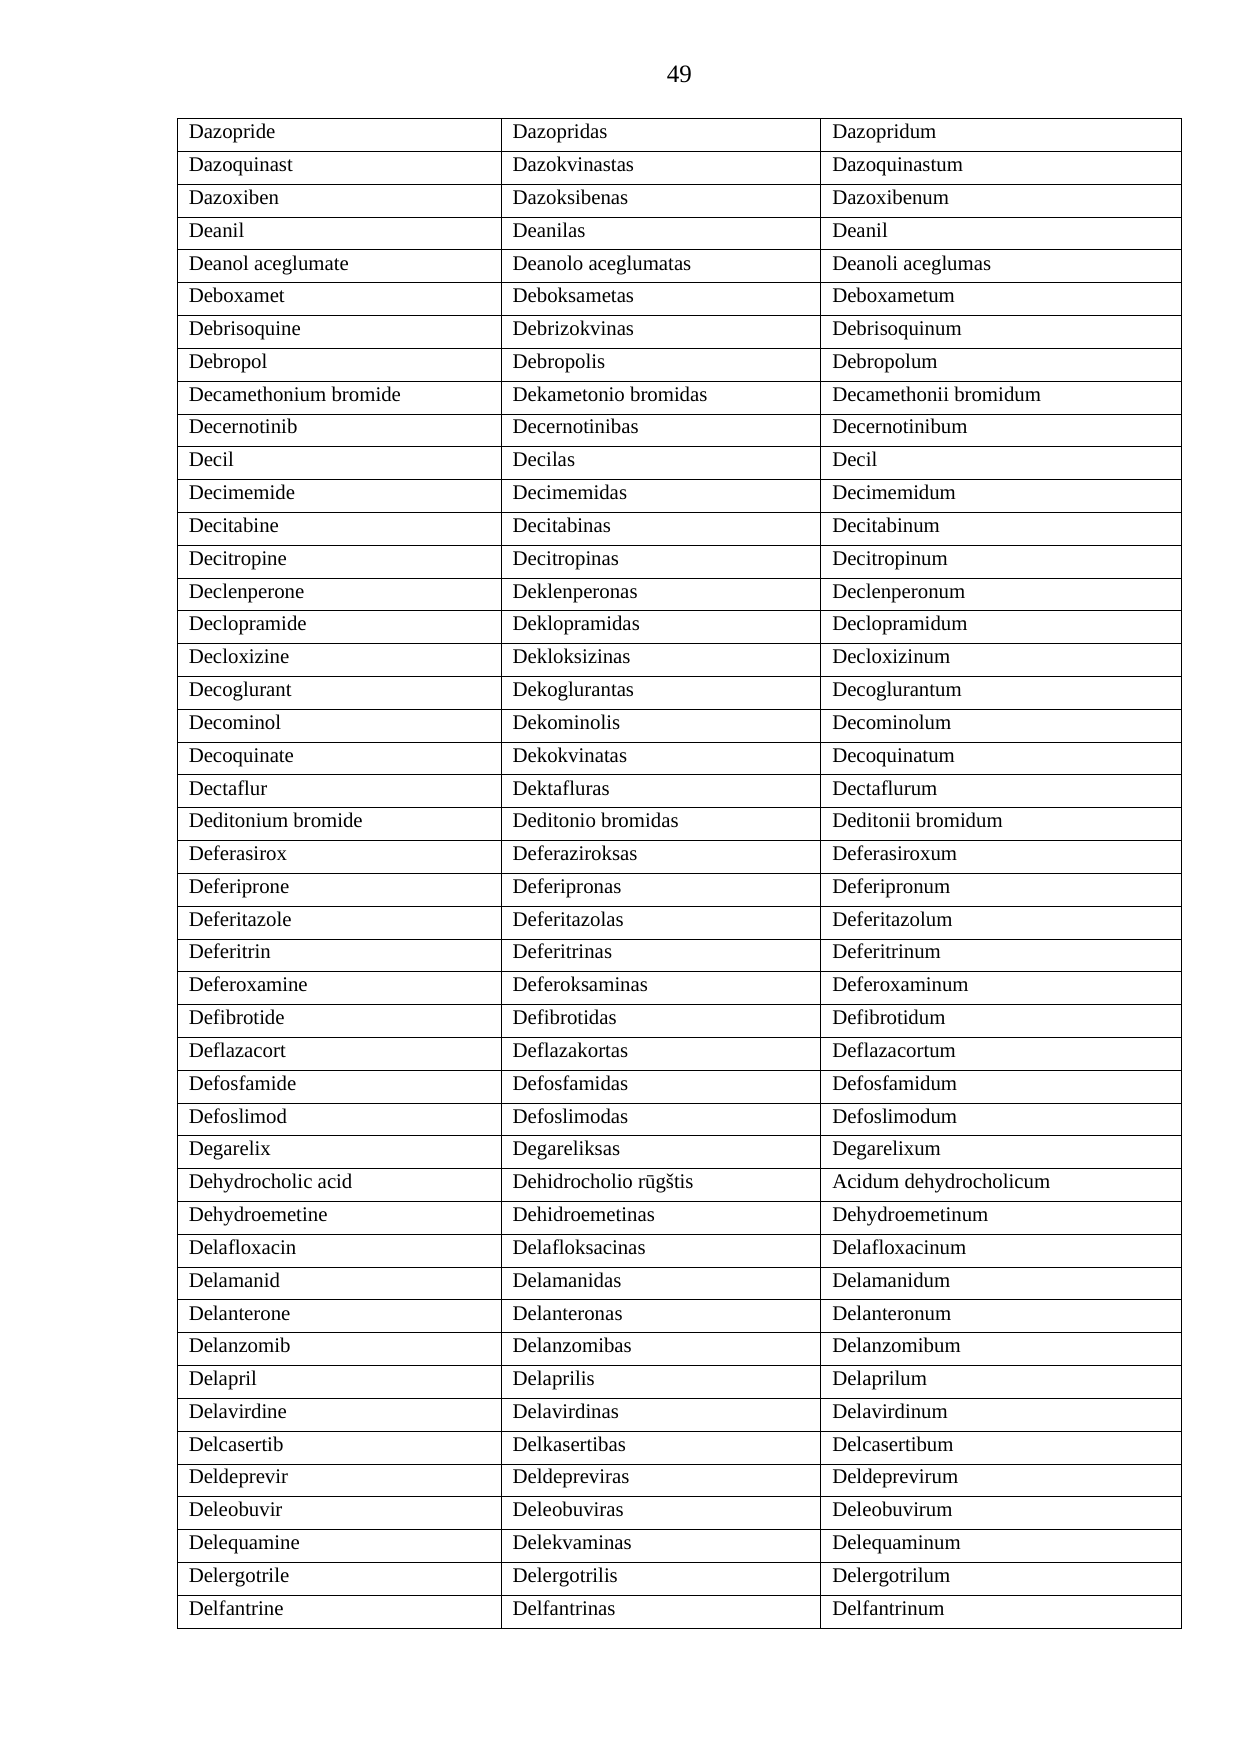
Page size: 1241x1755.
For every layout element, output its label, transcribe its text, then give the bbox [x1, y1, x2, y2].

table_cell Dazoquinastum [821, 152, 1181, 184]
table_cell Deanil [178, 218, 501, 249]
table_cell Defoslimodum [821, 1104, 1181, 1135]
table_cell Deferiprone [178, 874, 501, 906]
table_cell Decominol [178, 710, 501, 742]
table_cell Deditonio bromidas [502, 808, 820, 840]
table_cell Decamethonium bromide [178, 382, 501, 413]
table_cell Deboxametum [821, 283, 1181, 315]
table_cell Dekominolis [502, 710, 820, 742]
table_cell Dazoquinast [178, 152, 501, 184]
table_cell Degarelix [178, 1136, 501, 1168]
table_cell Defibrotidas [502, 1005, 820, 1037]
table_cell Delcasertibum [821, 1432, 1181, 1463]
table_cell Deferitazole [178, 907, 501, 938]
table_cell Declenperonum [821, 579, 1181, 610]
table_cell Deboksametas [502, 283, 820, 315]
table_cell Deboxamet [178, 283, 501, 315]
table_cell Dehydroemetine [178, 1202, 501, 1234]
table_cell Declopramidum [821, 611, 1181, 643]
table_cell Decoglurant [178, 677, 501, 709]
table_cell Deferipronum [821, 874, 1181, 906]
table_cell Degarelixum [821, 1136, 1181, 1168]
table_cell Decoquinatum [821, 743, 1181, 774]
table_cell Deleobuvir [178, 1497, 501, 1529]
table_cell Degareliksas [502, 1136, 820, 1168]
table_cell Deanoli aceglumas [821, 250, 1181, 282]
table_cell Delkasertibas [502, 1432, 820, 1463]
table_cell Dehidroemetinas [502, 1202, 820, 1234]
table_cell Deferitrinas [502, 940, 820, 971]
table_cell Decominolum [821, 710, 1181, 742]
table_cell Delamanidum [821, 1268, 1181, 1299]
table_cell Dazoxibenum [821, 185, 1181, 217]
table_cell Deferitrinum [821, 940, 1181, 971]
table_cell Delanzomib [178, 1333, 501, 1365]
table_cell Decoquinate [178, 743, 501, 774]
table_cell Delanteronum [821, 1300, 1181, 1332]
table_cell Decernotinibas [502, 415, 820, 446]
table_cell Deflazacort [178, 1038, 501, 1070]
table_cell Decimemidas [502, 480, 820, 512]
table_cell Delequaminum [821, 1530, 1181, 1562]
table_cell Debropolis [502, 349, 820, 381]
table_cell Deferasiroxum [821, 841, 1181, 873]
table_cell Deldeprevirum [821, 1465, 1181, 1496]
table_cell Delanteronas [502, 1300, 820, 1332]
table_cell Deleobuvirum [821, 1497, 1181, 1529]
table_cell Delanterone [178, 1300, 501, 1332]
table_cell Deklopramidas [502, 611, 820, 643]
table_cell Deferoxamine [178, 972, 501, 1004]
table_cell Delavirdinum [821, 1399, 1181, 1431]
table_cell Delapril [178, 1366, 501, 1398]
table_cell Defibrotide [178, 1005, 501, 1037]
table_cell Debropolum [821, 349, 1181, 381]
table_cell Defoslimodas [502, 1104, 820, 1135]
table_cell Defosfamidum [821, 1071, 1181, 1102]
table_cell Deflazacortum [821, 1038, 1181, 1070]
table_cell Decernotinibum [821, 415, 1181, 446]
table_cell Deflazakortas [502, 1038, 820, 1070]
table_cell Decimemide [178, 480, 501, 512]
table_cell Delafloksacinas [502, 1235, 820, 1267]
table_cell Deanilas [502, 218, 820, 249]
table_cell Defosfamide [178, 1071, 501, 1102]
table_cell Dektafluras [502, 775, 820, 807]
table_cell Dazoxiben [178, 185, 501, 217]
table_cell Debropol [178, 349, 501, 381]
table_cell Delfantrinas [502, 1596, 820, 1627]
table_cell Dehidrocholio rūgštis [502, 1169, 820, 1201]
table_cell Decitabinum [821, 513, 1181, 545]
table_cell Decitropine [178, 546, 501, 577]
table_cell Dekametonio bromidas [502, 382, 820, 413]
table_cell Delaprilis [502, 1366, 820, 1398]
table_cell Deferoksaminas [502, 972, 820, 1004]
table_cell Decitropinas [502, 546, 820, 577]
table_cell Debrizokvinas [502, 316, 820, 348]
table_cell Defoslimod [178, 1104, 501, 1135]
table_cell Dekoglurantas [502, 677, 820, 709]
table_cell Dazopride [178, 119, 501, 151]
table_cell Delavirdinas [502, 1399, 820, 1431]
table_cell Delanzomibum [821, 1333, 1181, 1365]
table_cell Delafloxacinum [821, 1235, 1181, 1267]
table_cell Delavirdine [178, 1399, 501, 1431]
table_cell Dehydroemetinum [821, 1202, 1181, 1234]
table_cell Decilas [502, 447, 820, 479]
table_cell Delaprilum [821, 1366, 1181, 1398]
table_cell Deleobuviras [502, 1497, 820, 1529]
table_cell Deanol aceglumate [178, 250, 501, 282]
table_cell Decernotinib [178, 415, 501, 446]
table_cell Deditonii bromidum [821, 808, 1181, 840]
table_cell Declenperone [178, 579, 501, 610]
table_cell Decoglurantum [821, 677, 1181, 709]
table_cell Deferitazolum [821, 907, 1181, 938]
table_cell Delergotrilis [502, 1563, 820, 1595]
table_cell Debrisoquine [178, 316, 501, 348]
table_cell Deferitrin [178, 940, 501, 971]
table_cell Dekokvinatas [502, 743, 820, 774]
table_cell Decil [821, 447, 1181, 479]
table_cell Delanzomibas [502, 1333, 820, 1365]
table_cell Decimemidum [821, 480, 1181, 512]
table_cell Decloxizine [178, 644, 501, 676]
table_cell Dehydrocholic acid [178, 1169, 501, 1201]
table_cell Decamethonii bromidum [821, 382, 1181, 413]
table_cell Deanolo aceglumatas [502, 250, 820, 282]
table_cell Deldeprevir [178, 1465, 501, 1496]
table_cell Delamanid [178, 1268, 501, 1299]
table_cell Deferaziroksas [502, 841, 820, 873]
table_cell Declopramide [178, 611, 501, 643]
table_cell Delergotrilum [821, 1563, 1181, 1595]
table_cell Defibrotidum [821, 1005, 1181, 1037]
table_cell Dekloksizinas [502, 644, 820, 676]
table_cell Delcasertib [178, 1432, 501, 1463]
table_cell Decitabinas [502, 513, 820, 545]
table_cell Deanil [821, 218, 1181, 249]
table_cell Dazoksibenas [502, 185, 820, 217]
table_cell Deklenperonas [502, 579, 820, 610]
table_cell Dectaflurum [821, 775, 1181, 807]
table_cell Acidum dehydrocholicum [821, 1169, 1181, 1201]
table_cell Delergotrile [178, 1563, 501, 1595]
table_cell Delequamine [178, 1530, 501, 1562]
table_cell Decitropinum [821, 546, 1181, 577]
table_cell Defosfamidas [502, 1071, 820, 1102]
table_cell Dazokvinastas [502, 152, 820, 184]
table_cell Delfantrinum [821, 1596, 1181, 1627]
table_cell Debrisoquinum [821, 316, 1181, 348]
table_cell Decloxizinum [821, 644, 1181, 676]
table_cell Delfantrine [178, 1596, 501, 1627]
table_cell Delafloxacin [178, 1235, 501, 1267]
table_cell Deferitazolas [502, 907, 820, 938]
table_cell Delekvaminas [502, 1530, 820, 1562]
table_cell Dazopridum [821, 119, 1181, 151]
table_cell Deferipronas [502, 874, 820, 906]
table_cell Deditonium bromide [178, 808, 501, 840]
table_cell Decitabine [178, 513, 501, 545]
table_cell Deferoxaminum [821, 972, 1181, 1004]
table_cell Decil [178, 447, 501, 479]
table_cell Deferasirox [178, 841, 501, 873]
table_cell Dectaflur [178, 775, 501, 807]
table_cell Delamanidas [502, 1268, 820, 1299]
table_cell Dazopridas [502, 119, 820, 151]
table_cell Deldepreviras [502, 1465, 820, 1496]
